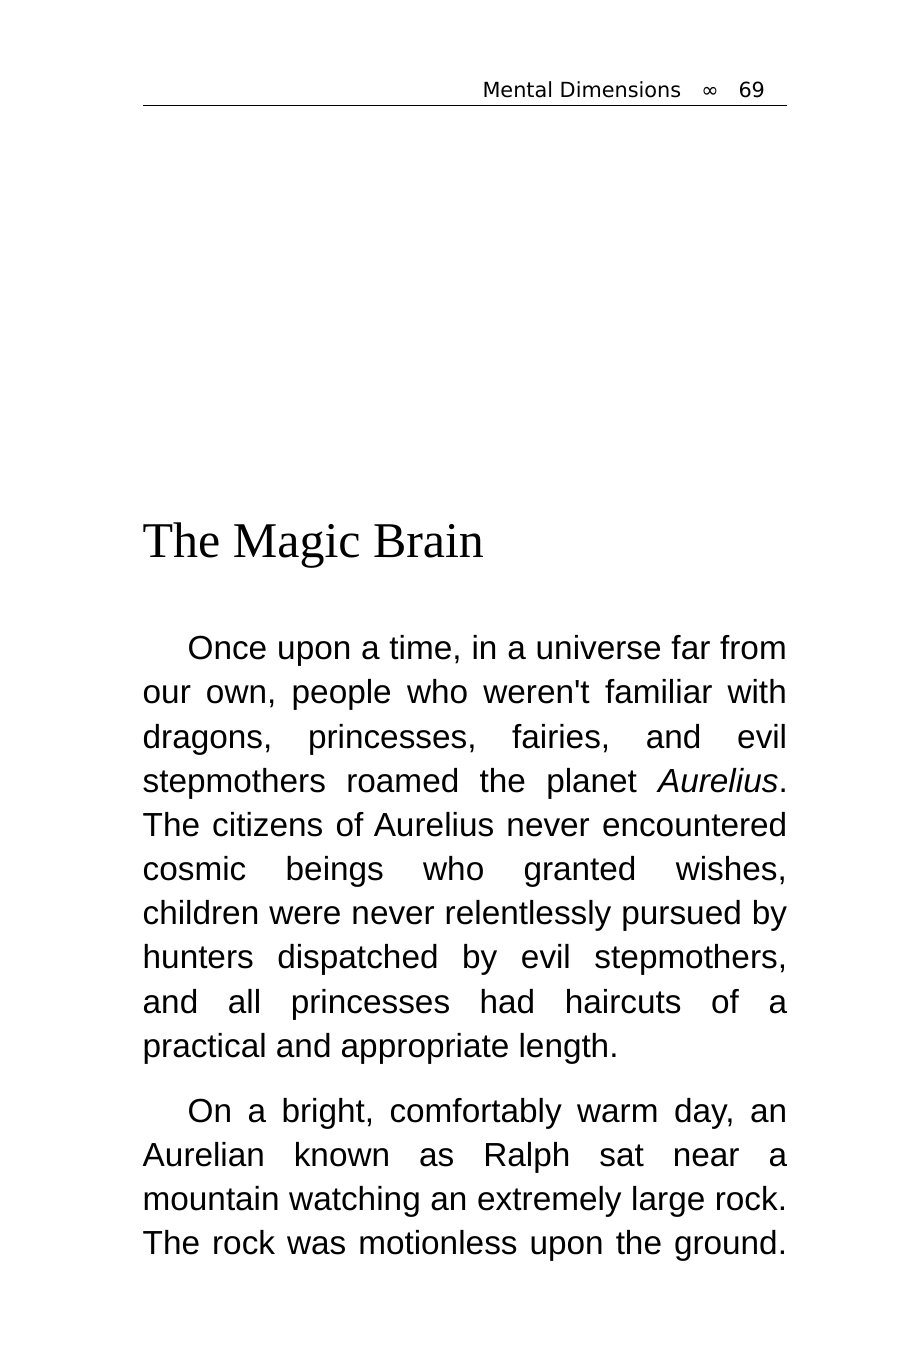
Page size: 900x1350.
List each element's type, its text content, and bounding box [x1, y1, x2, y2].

text On a bright, comfortably warm day, an Aurelian known as Ralph sat near a mountain watching an extremely large rock. The rock was motionless upon the ground. [142, 1091, 787, 1262]
title The Magic Brain [142, 511, 787, 568]
text Once upon a time, in a universe far from our own, people who weren't familiar with dragons, princesses, fairies, and evil stepmothers roamed the planet Aurelius. The citizens of Aurelius never encountered cosmic beings who granted wishes, children were never relentlessly pursued by hunters dispatched by evil stepmothers, and all princesses had haircuts of a practical and appropriate length. [142, 628, 787, 1064]
